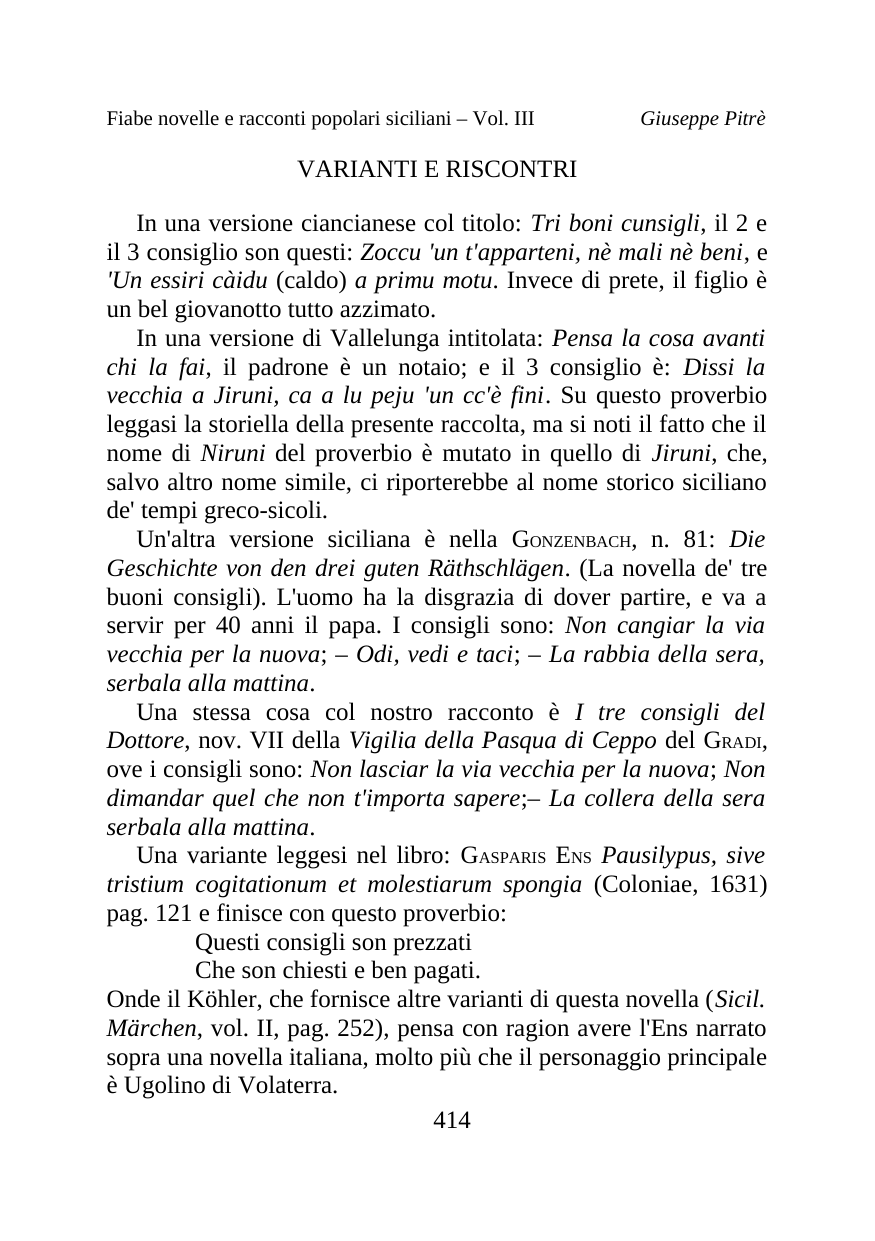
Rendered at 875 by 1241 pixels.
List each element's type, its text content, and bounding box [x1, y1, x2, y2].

text Questi consigli son prezzati [106, 927, 768, 956]
text In una versione ciancianese col titolo: Tri boni cunsigli, il 2 e il 3 consiglio son questi: Zoccu 'un t'apparteni, nè mali nè beni, e 'Un essiri càidu (caldo) a primu motu. Invece di prete, il figlio è un bel giovanotto tutto azzimato. [106, 208, 768, 323]
text Che son chiesti e ben pagati. [106, 956, 768, 984]
text Una variante leggesi nel libro: Gasparis Ens Pausilypus, sive tristium cogitationum et molestiarum spongia (Coloniae, 1631) pag. 121 e finisce con questo proverbio: [106, 841, 768, 927]
text Un'altra versione siciliana è nella Gonzenbach, n. 81: Die Geschichte von den drei guten Räthschlägen. (La novella de' tre buoni consigli). L'uomo ha la disgrazia di dover partire, e va a servir per 40 anni il papa. I consigli sono: Non cangiar la via vecchia per la nuova; – Odi, vedi e taci; – La rabbia della sera, serbala alla mattina. [106, 524, 768, 697]
text In una versione di Vallelunga intitolata: Pensa la cosa avanti chi la fai, il padrone è un notaio; e il 3 consiglio è: Dissi la vecchia a Jiruni, ca a lu peju 'un cc'è fini. Su questo proverbio leggasi la storiella della presente raccolta, ma si noti il fatto che il nome di Niruni del proverbio è mutato in quello di Jiruni, che, salvo altro nome simile, ci riporterebbe al nome storico siciliano de' tempi greco-sicoli. [106, 323, 768, 524]
subtitle VARIANTI E RISCONTRI [106, 154, 768, 183]
text Onde il Köhler, che fornisce altre varianti di questa novella (Sicil. Märchen, vol. II, pag. 252), pensa con ragion avere l'Ens narrato sopra una novella italiana, molto più che il personaggio principale è Ugolino di Volaterra. [106, 984, 768, 1099]
text Una stessa cosa col nostro racconto è I tre consigli del Dottore, nov. VII della Vigilia della Pasqua di Ceppo del Gradi, ove i consigli sono: Non lasciar la via vecchia per la nuova; Non dimandar quel che non t'importa sapere;– La collera della sera serbala alla mattina. [106, 697, 768, 841]
